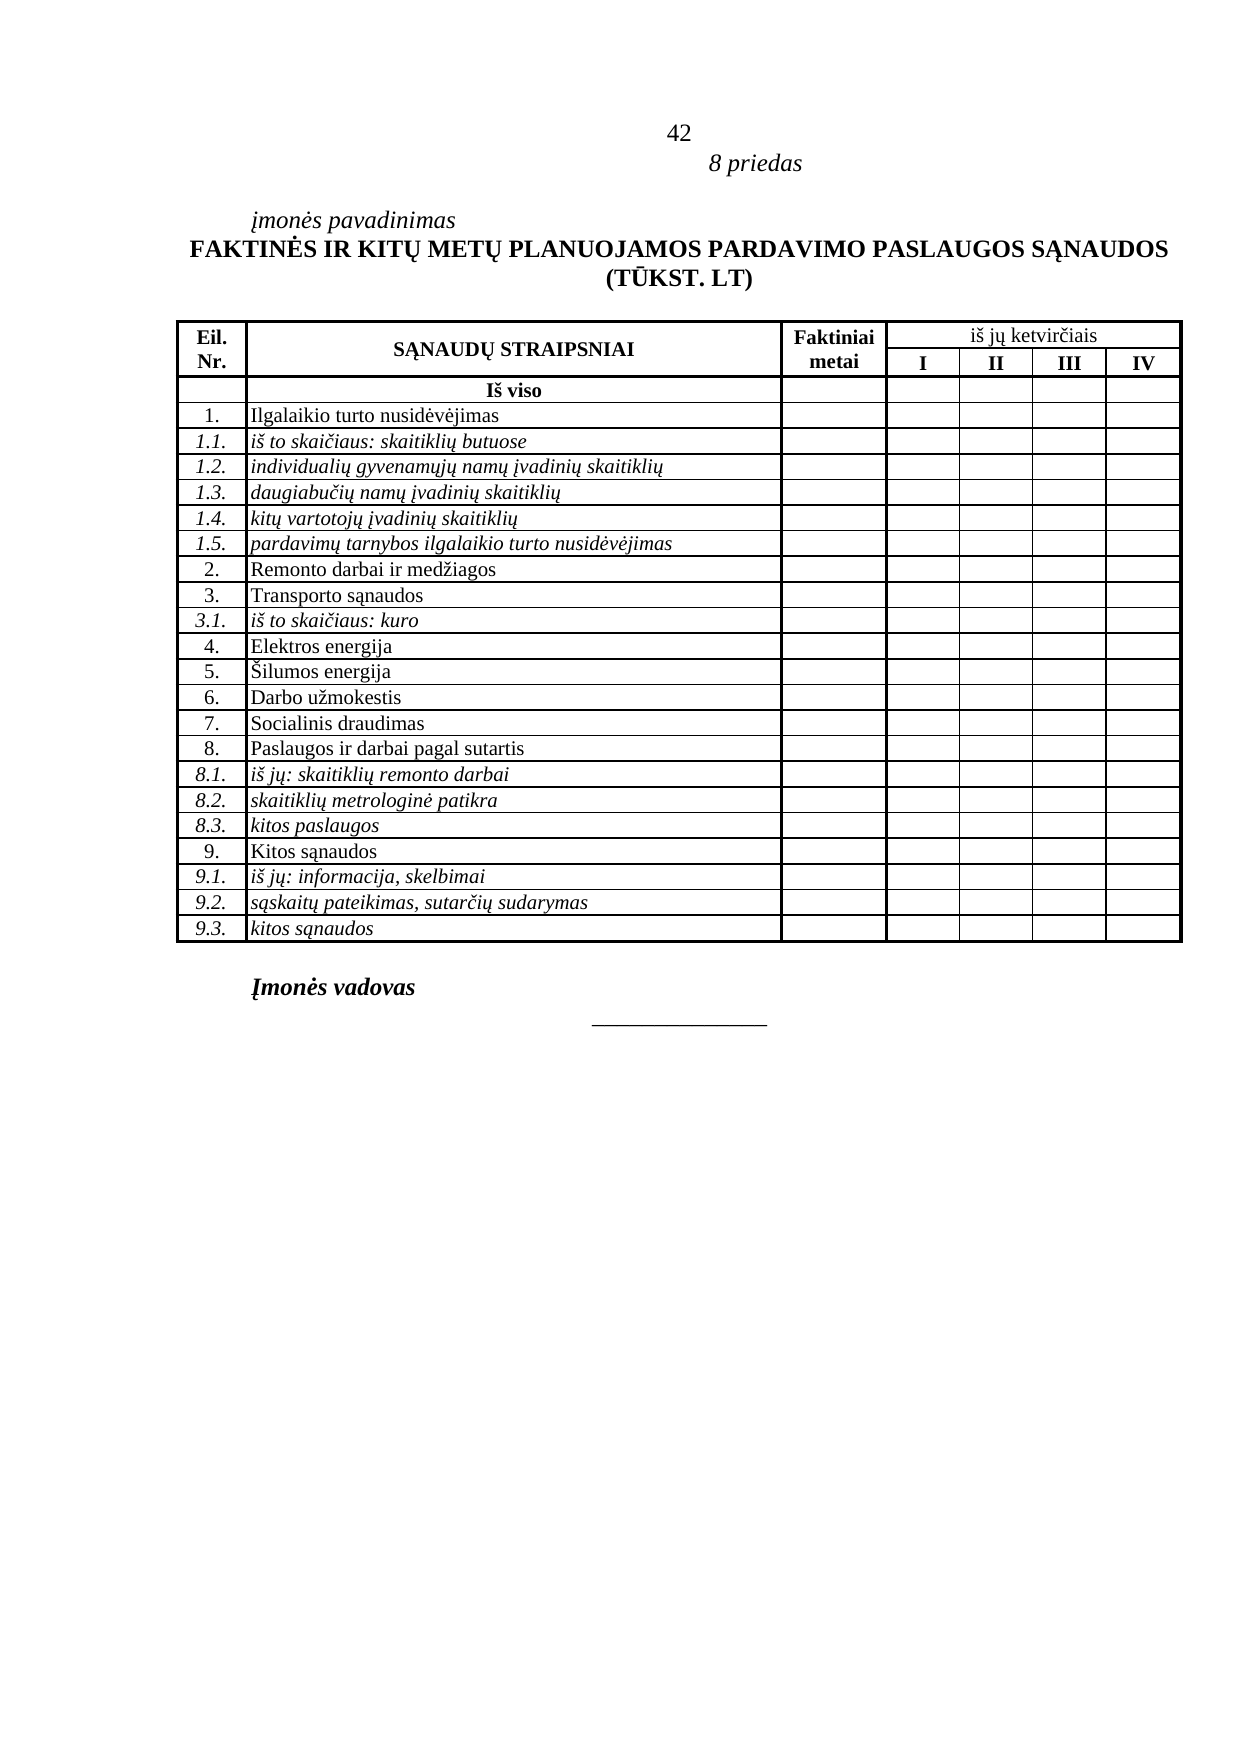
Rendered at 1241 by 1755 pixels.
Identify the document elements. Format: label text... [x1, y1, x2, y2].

table_cell [955, 839, 959, 863]
table_cell [1028, 403, 1032, 427]
table_cell [1028, 916, 1032, 940]
table_cell [955, 506, 959, 530]
table_cell [1033, 429, 1037, 453]
table_cell [1033, 916, 1037, 940]
table_cell III [1033, 349, 1105, 374]
table_cell [1028, 455, 1032, 478]
table_cell [955, 736, 959, 760]
table_cell [955, 865, 959, 888]
table_cell [955, 583, 959, 607]
table_cell [955, 608, 959, 632]
table_cell [1033, 788, 1037, 812]
table_cell [1033, 531, 1037, 555]
table_cell [955, 429, 959, 453]
table_cell [1033, 378, 1037, 402]
table_cell [1033, 890, 1037, 914]
table_cell [1028, 788, 1032, 812]
table_cell [1028, 865, 1032, 888]
table_cell [955, 788, 959, 812]
table_cell [1028, 839, 1032, 863]
table_cell [1033, 736, 1037, 760]
table_header Eil. Nr. [179, 323, 245, 374]
table_cell [1033, 711, 1037, 735]
table_cell [955, 890, 959, 914]
table_cell [1028, 429, 1032, 453]
table_cell [1033, 403, 1037, 427]
text FAKTINĖS IR KITŲ METŲ PLANUOJAMOS PARDAVIMO PASLAUGOS SĄNAUDOS (TŪKST. LT) [177, 234, 1181, 291]
table_cell [1033, 455, 1037, 478]
table_cell [955, 660, 959, 683]
table_cell [1028, 813, 1032, 837]
table_cell [1033, 557, 1037, 581]
table_cell [955, 378, 959, 402]
table_cell [1028, 480, 1032, 504]
table_cell [955, 403, 959, 427]
table_cell [1028, 634, 1032, 658]
table_cell I [888, 349, 959, 374]
table_header SĄNAUDŲ STRAIPSNIAI [248, 323, 780, 374]
table_cell [1028, 583, 1032, 607]
table_cell [1028, 660, 1032, 683]
table_cell [1033, 865, 1037, 888]
table_cell [1033, 506, 1037, 530]
table_cell [1028, 378, 1032, 402]
table_cell [1028, 711, 1032, 735]
table_cell [1033, 839, 1037, 863]
table_cell [955, 480, 959, 504]
table_header Faktiniai metai [783, 323, 885, 374]
table_cell [1033, 685, 1037, 709]
table_cell [955, 762, 959, 786]
table_cell [955, 557, 959, 581]
table_cell [1028, 608, 1032, 632]
text įmonės pavadinimas [177, 205, 1181, 234]
table_cell [1033, 762, 1037, 786]
table_cell [1028, 506, 1032, 530]
table_cell [1028, 762, 1032, 786]
table_cell IV [1107, 349, 1179, 374]
table_cell [1033, 608, 1037, 632]
table_cell II [960, 349, 1032, 374]
table_cell [1028, 685, 1032, 709]
table_cell [1028, 736, 1032, 760]
table_cell [1033, 634, 1037, 658]
table_cell [1028, 531, 1032, 555]
table_cell [1033, 583, 1037, 607]
text 8 priedas [177, 148, 1181, 176]
table_cell [1028, 557, 1032, 581]
table_cell [955, 685, 959, 709]
table_cell [955, 531, 959, 555]
table_cell [1033, 813, 1037, 837]
table_cell [955, 813, 959, 837]
table_cell [955, 455, 959, 478]
table_cell [955, 634, 959, 658]
table_cell [1033, 480, 1037, 504]
text Įmonės vadovas [177, 972, 1181, 1000]
table_cell [1033, 660, 1037, 683]
table_cell [1028, 890, 1032, 914]
table_cell [955, 916, 959, 940]
table_cell [955, 711, 959, 735]
text ______________ [177, 1000, 1181, 1029]
